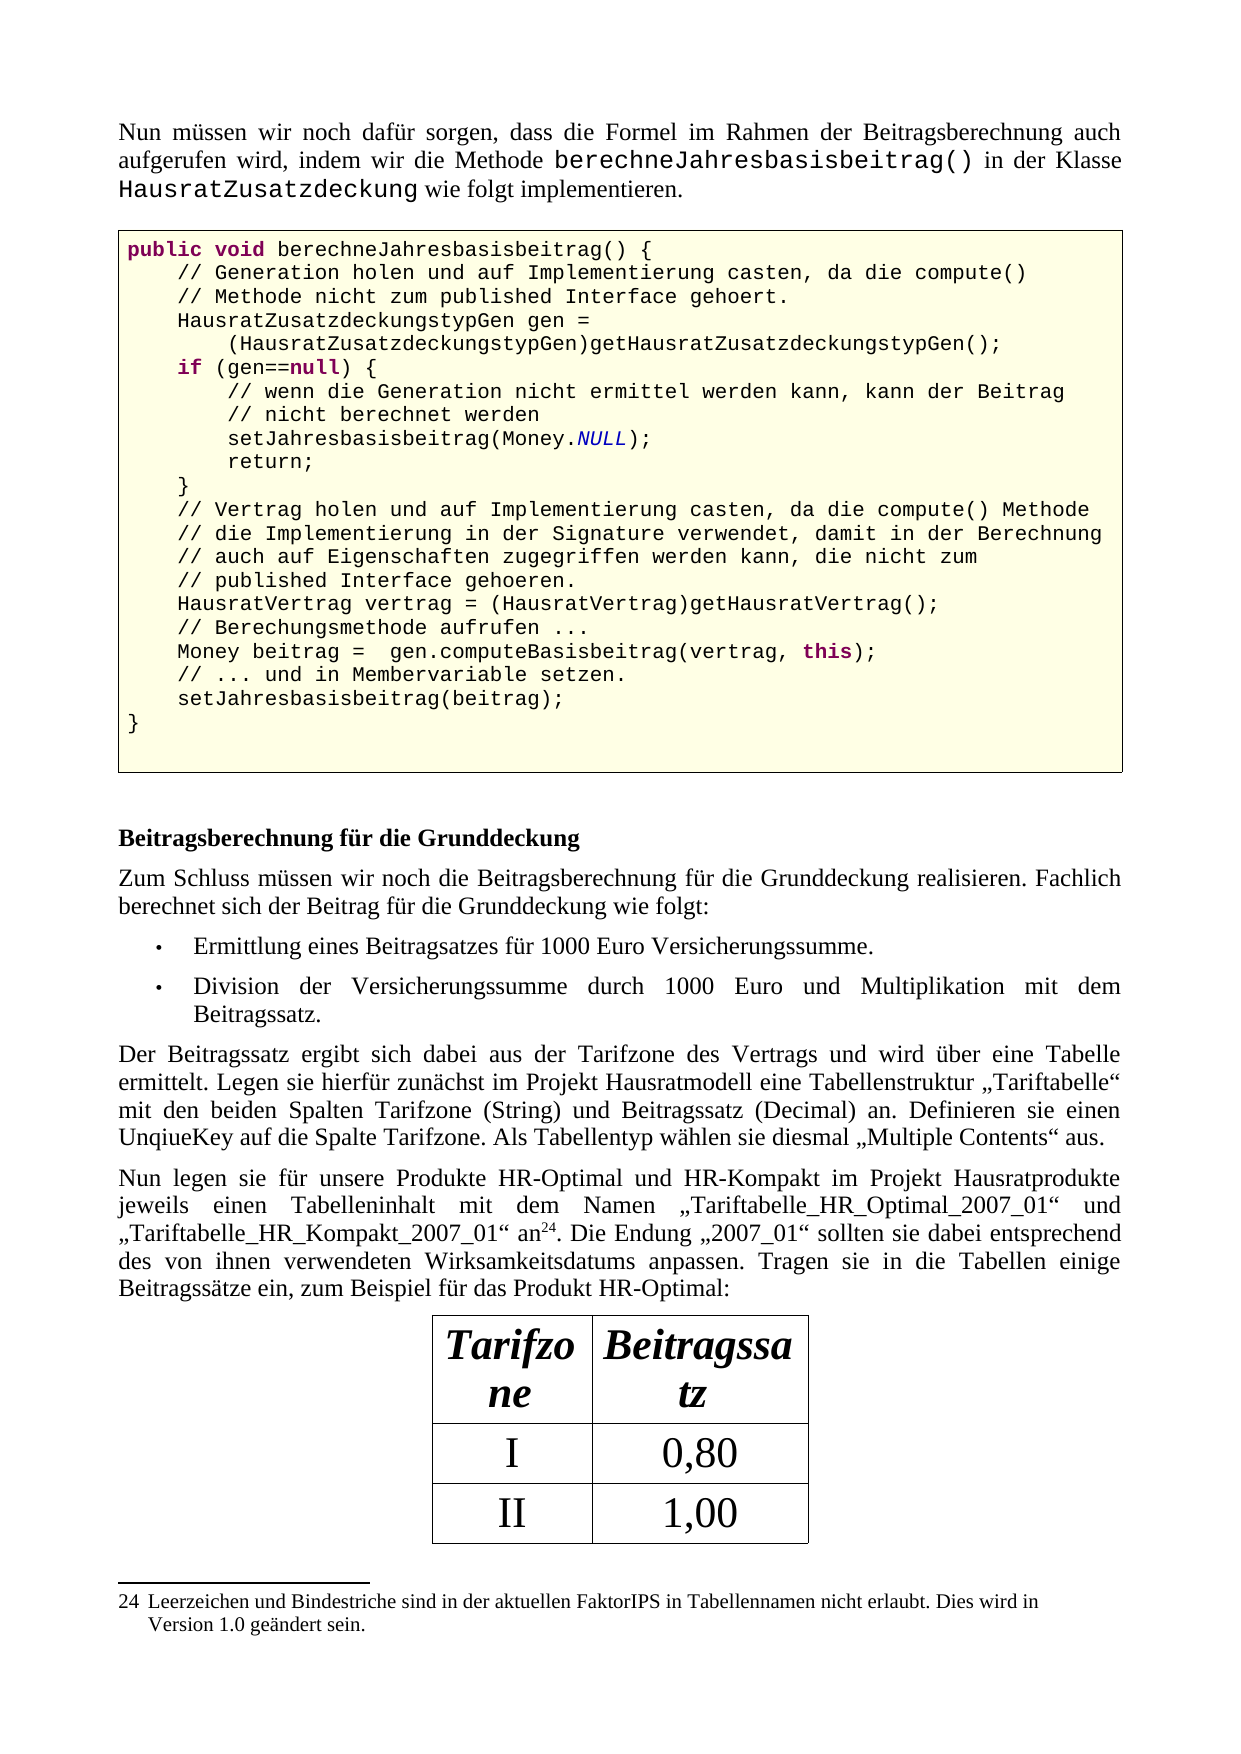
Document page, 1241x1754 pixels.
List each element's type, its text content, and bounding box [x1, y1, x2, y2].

text Beitragsberechnung für die Grunddeckung [118, 824, 1122, 852]
text Nun müssen wir noch dafür sorgen, dass die Formel im Rahmen der Beitragsberechnung auch aufgerufen wird, indem wir die Methode berechneJahresbasisbeitrag() in der Klasse HausratZusatzdeckung wie folgt implementieren. [118, 118, 1122, 205]
list Ermittlung eines Beitragsatzes für 1000 Euro Versicherungssumme. [156, 932, 1122, 960]
text HausratZusatzdeckungstypGen gen = [127, 310, 1113, 333]
text return; [127, 452, 1113, 475]
text (HausratZusatzdeckungstypGen)getHausratZusatzdeckungstypGen(); [127, 333, 1113, 357]
list Division der Versicherungssumme durch 1000 Euro und Multiplikation mit dem Beitragssatz. [156, 972, 1122, 1028]
text Leerzeichen und Bindestriche sind in der aktuellen FaktorIPS in Tabellennamen nicht erlaubt. Dies wird in Version 1.0 geändert sein. [118, 1589, 1122, 1636]
text // ... und in Membervariable setzen. [127, 664, 1113, 688]
table_cell 0,80 [593, 1424, 808, 1483]
text // Vertrag holen und auf Implementierung casten, da die compute() Methode [127, 499, 1113, 522]
text // auch auf Eigenschaften zugegriffen werden kann, die nicht zum [127, 546, 1113, 570]
text } [127, 475, 1113, 499]
text // published Interface gehoeren. [127, 570, 1113, 593]
text // Generation holen und auf Implementierung casten, da die compute() [127, 262, 1113, 286]
text // Berechungsmethode aufrufen ... [127, 617, 1113, 641]
text Der Beitragssatz ergibt sich dabei aus der Tarifzone des Vertrags und wird über eine Tabelle ermittelt. Legen sie hierfür zunächst im Projekt Hausratmodell eine Tabellenstruktur „Tariftabelle“ mit den beiden Spalten Tarifzone (String) und Beitragssatz (Decimal) an. Definieren sie einen UnqiueKey auf die Spalte Tarifzone. Als Tabellentyp wählen sie diesmal „Multiple Contents“ aus. [118, 1040, 1122, 1151]
text setJahresbasisbeitrag(Money.NULL); [127, 428, 1113, 452]
table_header Beitragssatz [593, 1316, 808, 1423]
table_cell II [433, 1484, 592, 1543]
text Zum Schluss müssen wir noch die Beitragsberechnung für die Grunddeckung realisieren. Fachlich berechnet sich der Beitrag für die Grunddeckung wie folgt: [118, 864, 1122, 920]
text Nun legen sie für unsere Produkte HR-Optimal und HR-Kompakt im Projekt Hausratprodukte jeweils einen Tabelleninhalt mit dem Namen „Tariftabelle_HR_Optimal_2007_01“ und „Tariftabelle_HR_Kompakt_2007_01“ an. Die Endung „2007_01“ sollten sie dabei entsprechend des von ihnen verwendeten Wirksamkeitsdatums anpassen. Tragen sie in die Tabellen einige Beitragssätze ein, zum Beispiel für das Produkt HR-Optimal: [118, 1164, 1122, 1302]
text Money beitrag = gen.computeBasisbeitrag(vertrag, this); [127, 641, 1113, 664]
table_cell 1,00 [593, 1484, 808, 1543]
text // wenn die Generation nicht ermittel werden kann, kann der Beitrag [127, 381, 1113, 404]
text setJahresbasisbeitrag(beitrag); [127, 688, 1113, 712]
text // nicht berechnet werden [127, 404, 1113, 428]
text // die Implementierung in der Signature verwendet, damit in der Berechnung [127, 522, 1113, 546]
table_header Tarifzone [433, 1316, 592, 1423]
text HausratVertrag vertrag = (HausratVertrag)getHausratVertrag(); [127, 593, 1113, 617]
table_cell I [433, 1424, 592, 1483]
text public void berechneJahresbasisbeitrag() { [127, 239, 1113, 262]
text // Methode nicht zum published Interface gehoert. [127, 286, 1113, 310]
text if (gen==null) { [127, 357, 1113, 381]
text } [127, 712, 1113, 735]
